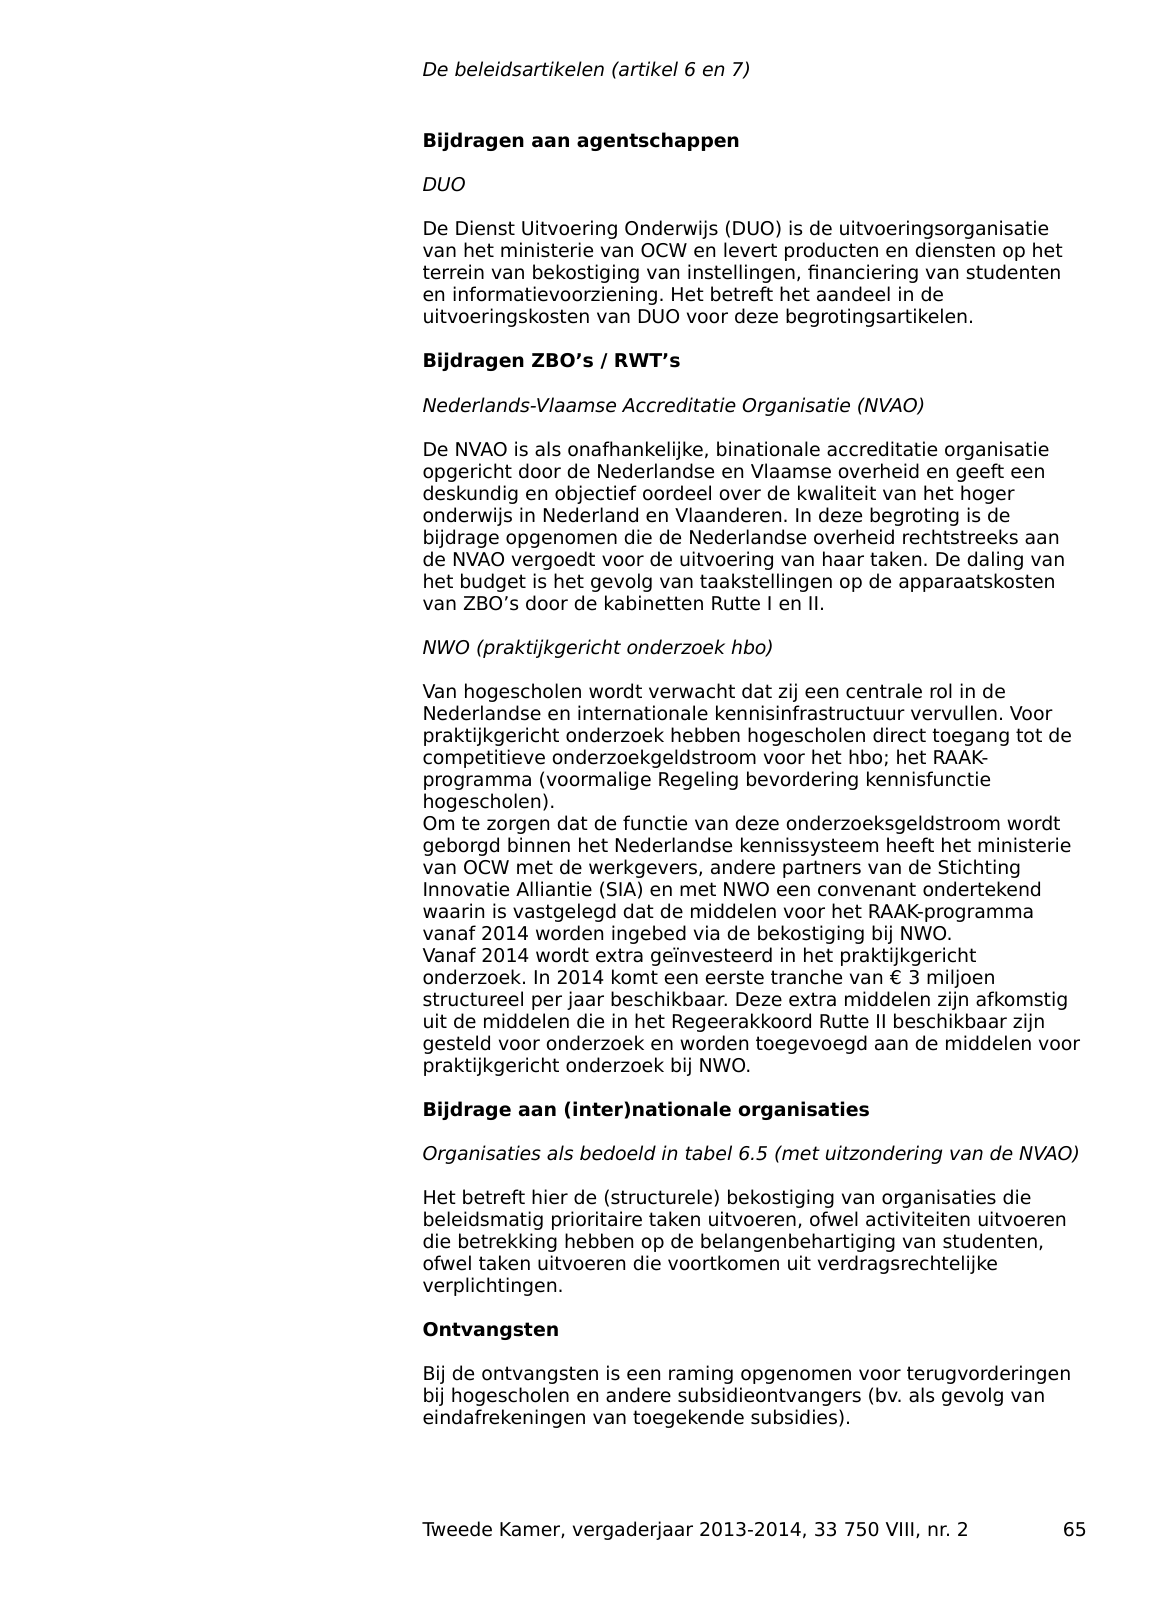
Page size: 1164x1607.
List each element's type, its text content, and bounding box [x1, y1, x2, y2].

subtitle DUO [422, 174, 1087, 196]
subtitle Bijdrage aan (inter)nationale organisaties [422, 1099, 1087, 1121]
subtitle Bijdragen aan agentschappen [422, 130, 1087, 152]
text Vanaf 2014 wordt extra geïnvesteerd in het praktijkgericht onderzoek. In 2014 komt een eerste tranche van € 3 miljoen structureel per jaar beschikbaar. Deze extra middelen zijn afkomstig uit de middelen die in het Regeerakkoord Rutte II beschikbaar zijn gesteld voor onderzoek en worden toegevoegd aan de middelen voor praktijkgericht onderzoek bij NWO. [422, 944, 1087, 1076]
subtitle Organisaties als bedoeld in tabel 6.5 (met uitzondering van de NVAO) [422, 1143, 1087, 1165]
text Het betreft hier de (structurele) bekostiging van organisaties die beleidsmatig prioritaire taken uitvoeren, ofwel activiteiten uitvoeren die betrekking hebben op de belangenbehartiging van studenten, ofwel taken uitvoeren die voortkomen uit verdragsrechtelijke verplichtingen. [422, 1187, 1087, 1297]
text De Dienst Uitvoering Onderwijs (DUO) is de uitvoeringsorganisatie van het ministerie van OCW en levert producten en diensten op het terrein van bekostiging van instellingen, financiering van studenten en informatievoorziening. Het betreft het aandeel in de uitvoeringskosten van DUO voor deze begrotingsartikelen. [422, 218, 1087, 328]
text Bij de ontvangsten is een raming opgenomen voor terugvorderingen bij hogescholen en andere subsidieontvangers (bv. als gevolg van eindafrekeningen van toegekende subsidies). [422, 1363, 1087, 1429]
subtitle Ontvangsten [422, 1319, 1087, 1341]
subtitle Bijdragen ZBO’s / RWT’s [422, 350, 1087, 372]
subtitle Nederlands-Vlaamse Accreditatie Organisatie (NVAO) [422, 394, 1087, 416]
text Om te zorgen dat de functie van deze onderzoeksgeldstroom wordt geborgd binnen het Nederlandse kennissysteem heeft het ministerie van OCW met de werkgevers, andere partners van de Stichting Innovatie Alliantie (SIA) en met NWO een convenant ondertekend waarin is vastgelegd dat de middelen voor het RAAK-programma vanaf 2014 worden ingebed via de bekostiging bij NWO. [422, 813, 1087, 944]
text De NVAO is als onafhankelijke, binationale accreditatie organisatie opgericht door de Nederlandse en Vlaamse overheid en geeft een deskundig en objectief oordeel over de kwaliteit van het hoger onderwijs in Nederland en Vlaanderen. In deze begroting is de bijdrage opgenomen die de Nederlandse overheid rechtstreeks aan de NVAO vergoedt voor de uitvoering van haar taken. De daling van het budget is het gevolg van taakstellingen op de apparaatskosten van ZBO’s door de kabinetten Rutte I en II. [422, 439, 1087, 614]
text Van hogescholen wordt verwacht dat zij een centrale rol in de Nederlandse en internationale kennisinfrastructuur vervullen. Voor praktijkgericht onderzoek hebben hogescholen direct toegang tot de competitieve onderzoekgeldstroom voor het hbo; het RAAK-programma (voormalige Regeling bevordering kennisfunctie hogescholen). [422, 681, 1087, 813]
subtitle NWO (praktijkgericht onderzoek hbo) [422, 637, 1087, 659]
